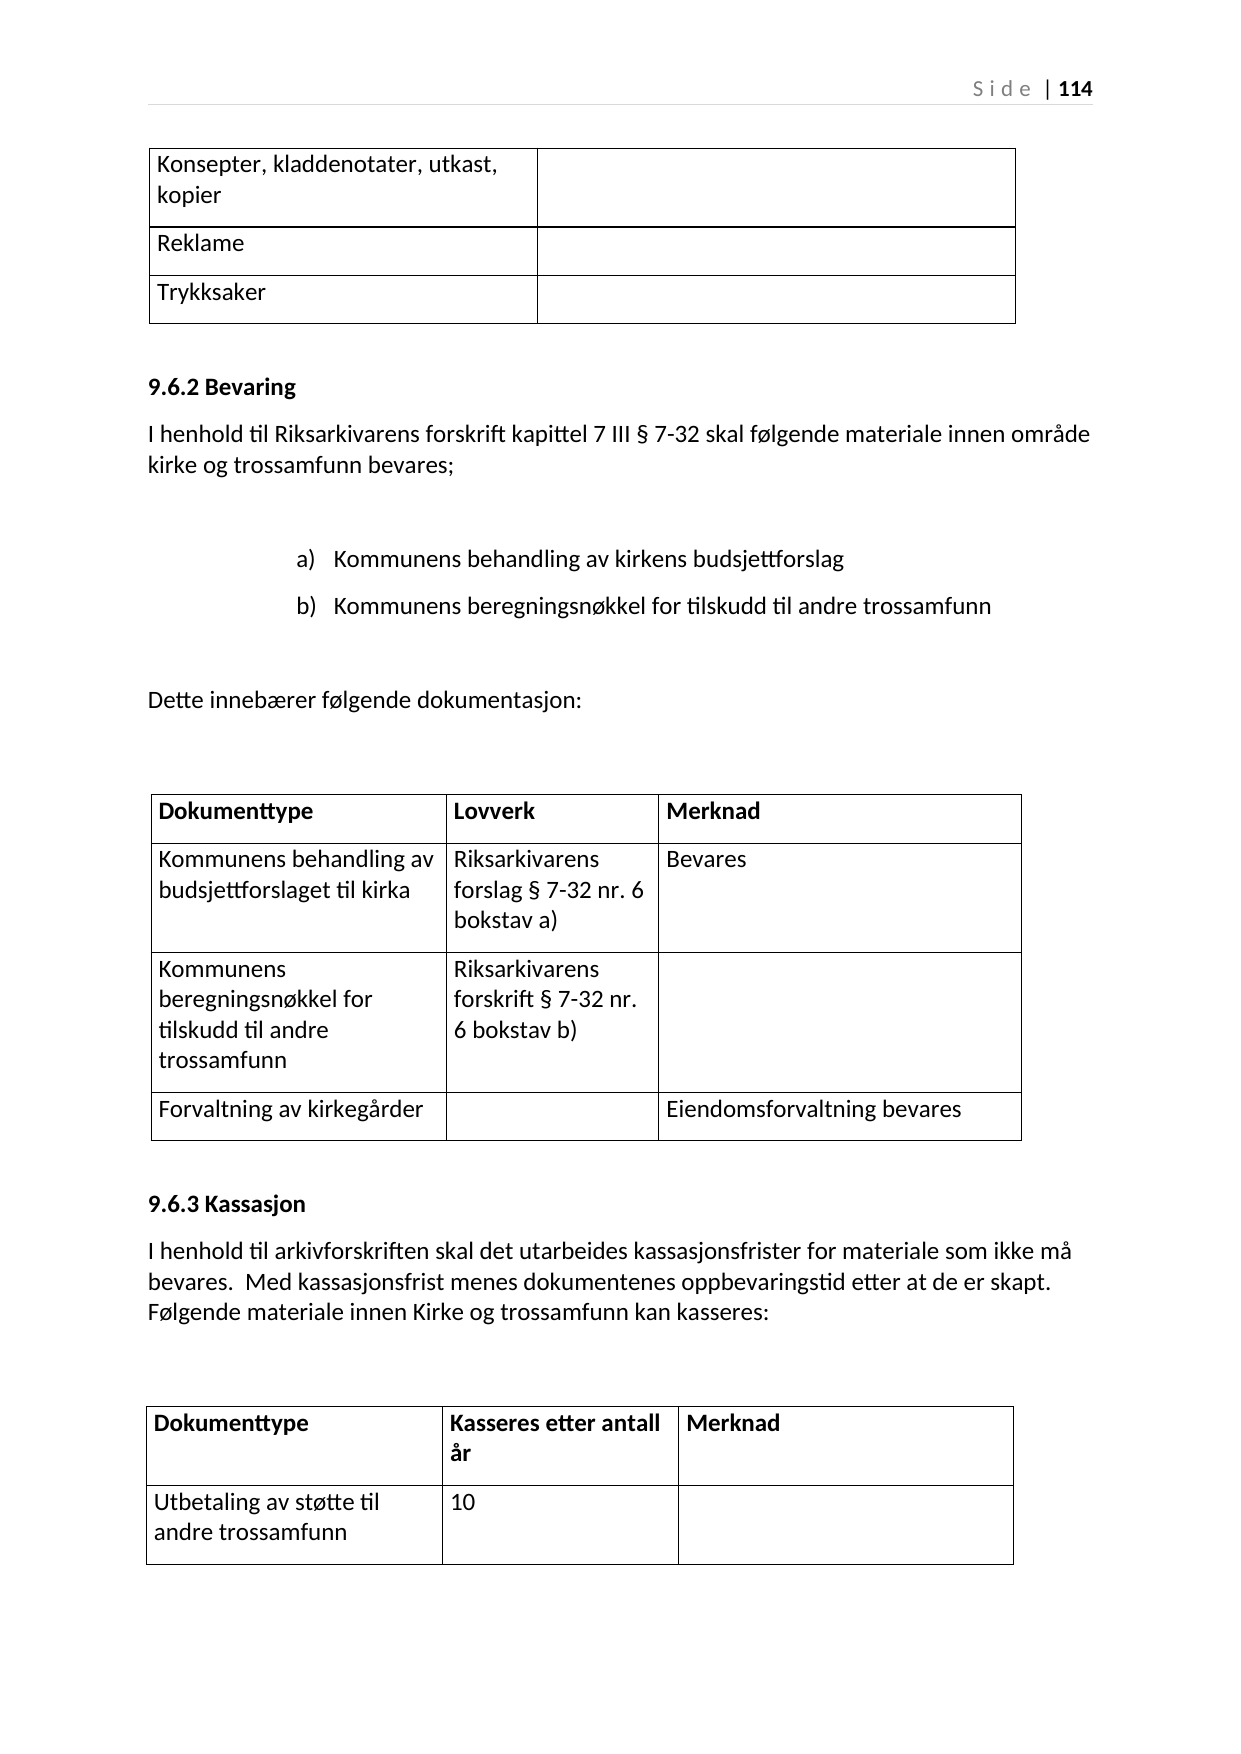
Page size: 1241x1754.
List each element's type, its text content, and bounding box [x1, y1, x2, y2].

table_cell Riksarkivarens forslag § 7-32 nr. 6 bokstav a) [447, 844, 658, 952]
table_cell Konsepter, kladdenotater, utkast, kopier [150, 149, 537, 226]
table_cell Kommunens beregningsnøkkel for tilskudd til andre trossamfunn [152, 953, 446, 1092]
text 9.6.3 Kassasjon [148, 1188, 1093, 1219]
table_cell [538, 276, 1015, 323]
table_header Kasseres etter antall år [443, 1407, 678, 1485]
table_header Merknad [659, 795, 1021, 843]
text I henhold til Riksarkivarens forskrift kapittel 7 III § 7-32 skal følgende materiale innen område kirke og trossamfunn bevares; [148, 418, 1093, 479]
table_cell [538, 149, 1015, 226]
table_cell 10 [443, 1486, 678, 1563]
table_cell Bevares [659, 844, 1021, 952]
table_cell Reklame [150, 228, 537, 274]
list Kommunens behandling av kirkens budsjettforslag [296, 543, 1093, 574]
table_cell [679, 1486, 1013, 1563]
table_cell Kommunens behandling av budsjettforslaget til kirka [152, 844, 446, 952]
table_cell Utbetaling av støtte til andre trossamfunn [147, 1486, 442, 1563]
text 9.6.2 Bevaring [148, 371, 1093, 402]
table_cell [447, 1093, 658, 1140]
table_cell Eiendomsforvaltning bevares [659, 1093, 1021, 1140]
list Kommunens beregningsnøkkel for tilskudd til andre trossamfunn [296, 590, 1093, 621]
table_header Lovverk [447, 795, 658, 843]
table_cell [538, 228, 1015, 274]
table_cell Trykksaker [150, 276, 537, 323]
text I henhold til arkivforskriften skal det utarbeides kassasjonsfrister for materiale som ikke må bevares. Med kassasjonsfrist menes dokumentenes oppbevaringstid etter at de er skapt. Følgende materiale innen Kirke og trossamfunn kan kasseres: [148, 1235, 1093, 1327]
table_header Merknad [679, 1407, 1013, 1485]
table_header Dokumenttype [152, 795, 446, 843]
table_header Dokumenttype [147, 1407, 442, 1485]
table_cell Riksarkivarens forskrift § 7-32 nr. 6 bokstav b) [447, 953, 658, 1092]
table_cell [659, 953, 1021, 1092]
table_cell Forvaltning av kirkegårder [152, 1093, 446, 1140]
text Dette innebærer følgende dokumentasjon: [148, 685, 1093, 715]
